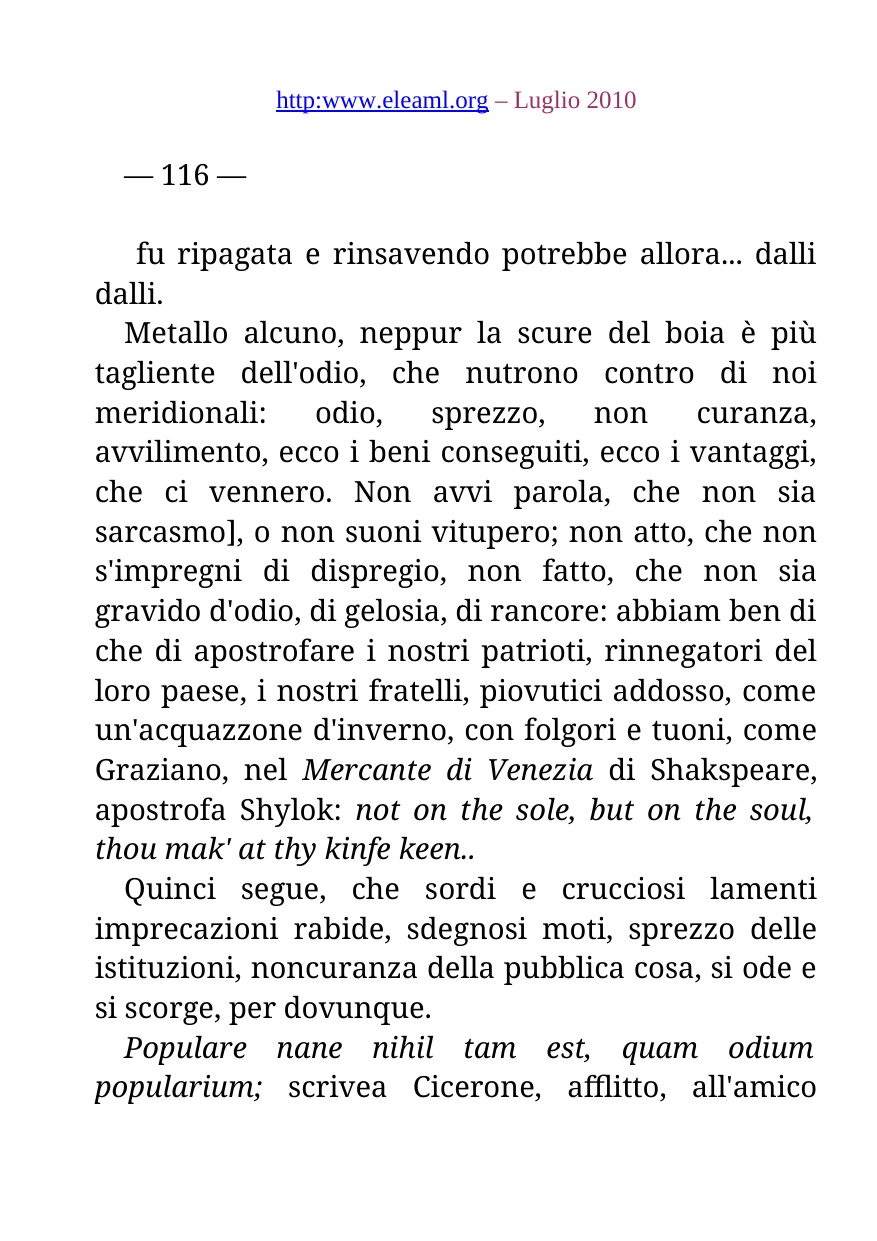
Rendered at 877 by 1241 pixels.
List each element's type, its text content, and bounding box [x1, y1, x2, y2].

text — 116 — [94, 154, 818, 193]
text Quinci segue, che sordi e crucciosi lamenti imprecazioni rabide, sdegnosi moti, sprezzo delle istituzioni, noncuranza della pubblica cosa, si ode e si scorge, per dovunque. [94, 868, 818, 1027]
text Metallo alcuno, neppur la scure del boia è più tagliente dell'odio, che nutrono contro di noi meridionali: odio, sprezzo, non curanza, avvilimento, ecco i beni conseguiti, ecco i vantaggi, che ci vennero. Non avvi parola, che non sia sarcasmo], o non suoni vitupero; non atto, che non s'impregni di dispregio, non fatto, che non sia gravido d'odio, di gelosia, di rancore: abbiam ben di che di apostrofare i nostri patrioti, rinnegatori del loro paese, i nostri fratelli, piovutici addosso, come un'acquazzone d'inverno, con folgori e tuoni, come Graziano, nel Mercante di Venezia di Shakspeare, apostrofa Shylok: not on the sole, but on the soul, thou mak' at thy kinfe keen.. [94, 313, 818, 868]
text fu ripagata e rinsavendo potrebbe allora... dalli dalli. [94, 233, 818, 313]
text Populare nane nihil tam est, quam odium popularium; scrivea Cicerone, afflitto, all'amico [94, 1027, 818, 1106]
